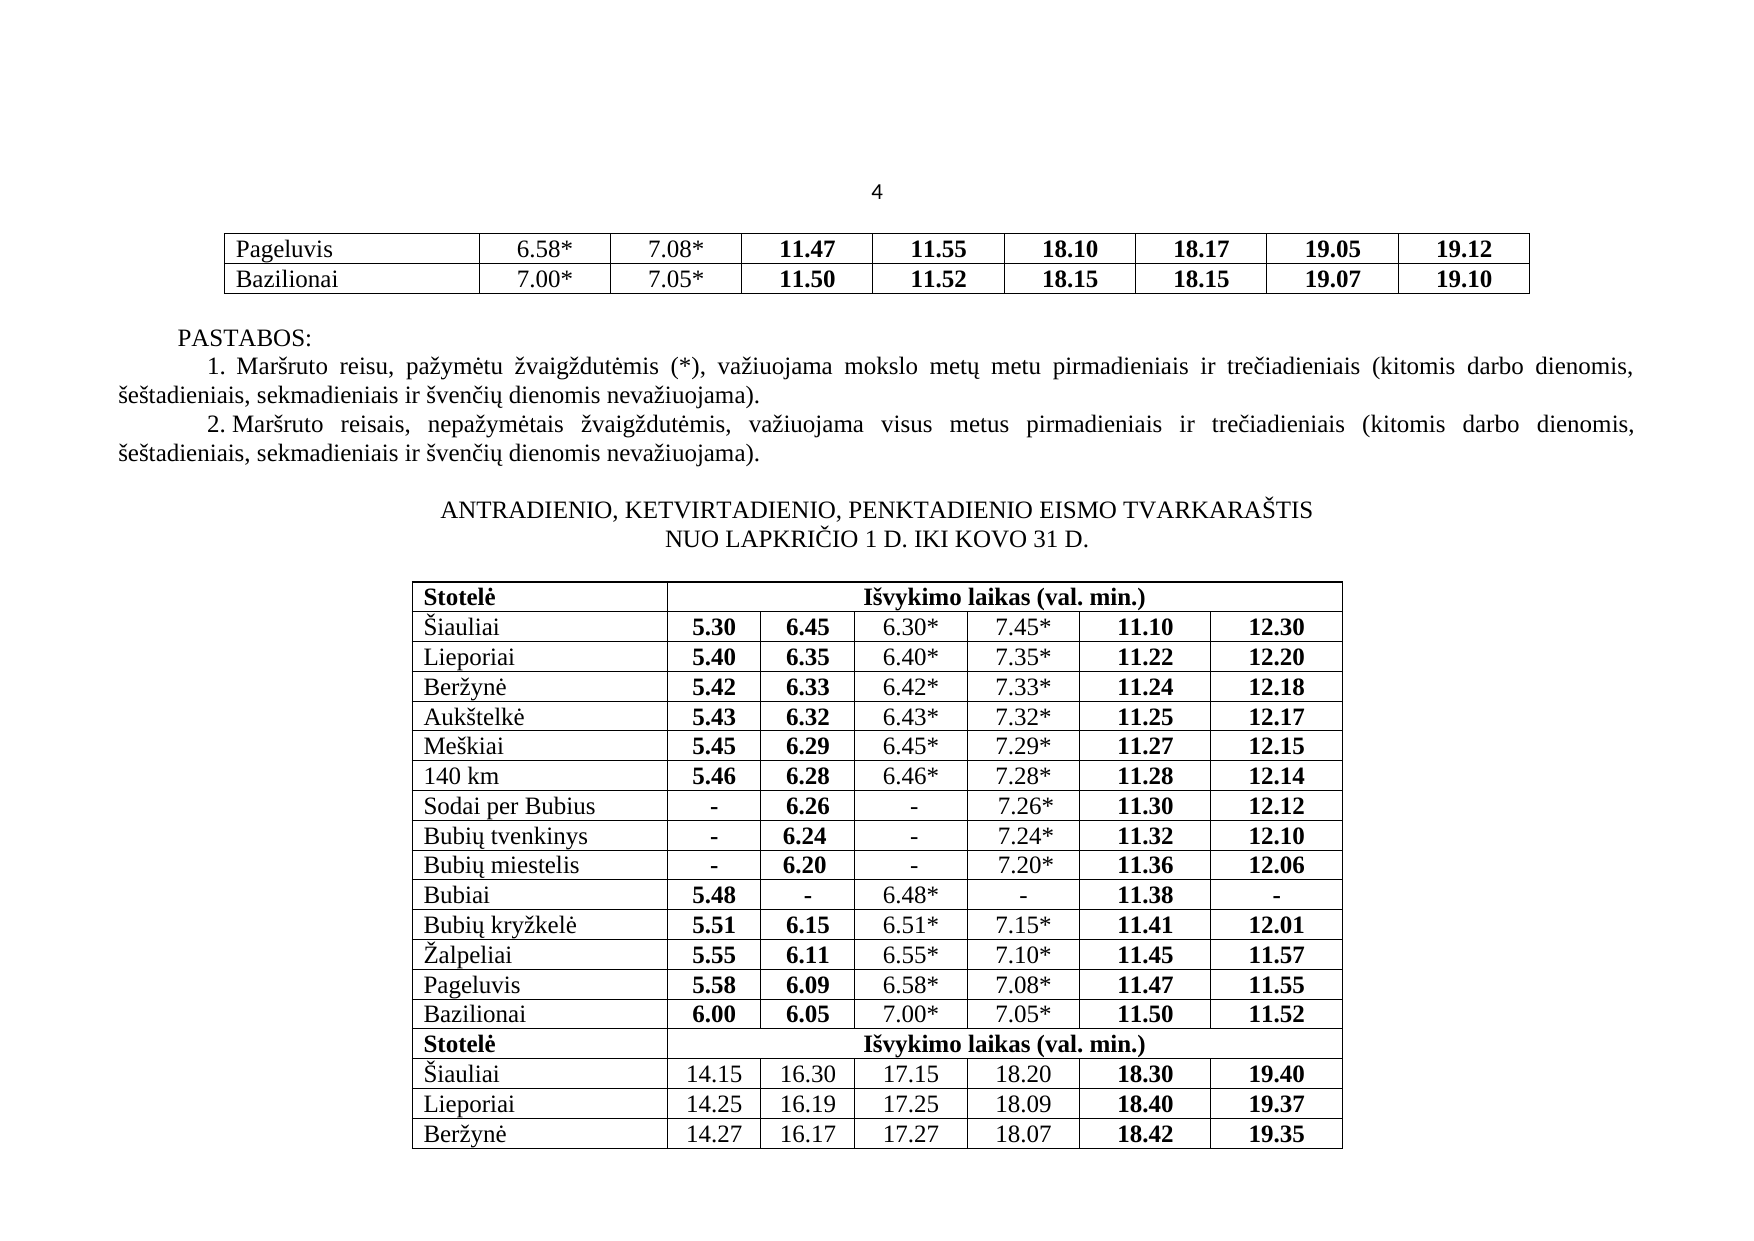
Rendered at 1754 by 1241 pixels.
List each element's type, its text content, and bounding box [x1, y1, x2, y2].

table_cell Šiauliai [413, 612, 667, 641]
table_cell Bubiai [413, 880, 667, 909]
table_cell 7.33* [968, 672, 1079, 701]
table_cell 6.40* [855, 642, 967, 671]
table_cell 5.55 [668, 940, 760, 969]
table_cell Beržynė [413, 672, 667, 701]
table_cell 6.29 [761, 731, 854, 760]
table_cell 6.55* [855, 940, 967, 969]
table_cell 14.25 [668, 1089, 760, 1118]
table_cell 6.46* [855, 761, 967, 790]
table_cell Lieporiai [413, 642, 667, 671]
table_cell 6.51* [855, 910, 967, 939]
table_cell 18.07 [968, 1119, 1079, 1147]
table_cell 6.00 [668, 1000, 760, 1028]
table_cell 12.18 [1211, 672, 1342, 701]
table_cell 6.58* [480, 234, 610, 263]
table_cell Aukštelkė [413, 702, 667, 730]
table_cell 11.10 [1080, 612, 1210, 641]
table_cell 12.20 [1211, 642, 1342, 671]
table_cell 12.15 [1211, 731, 1342, 760]
table_cell - [855, 821, 967, 849]
table_cell Stotelė [413, 1029, 667, 1058]
table_cell 6.09 [761, 970, 854, 998]
table_cell 7.08* [611, 234, 741, 263]
table_cell Bubių miestelis [413, 851, 667, 879]
table_cell 7.15* [968, 910, 1079, 939]
table_cell 11.28 [1080, 761, 1210, 790]
table_cell 12.30 [1211, 612, 1342, 641]
table_cell 11.22 [1080, 642, 1210, 671]
table_cell 7.05* [611, 264, 741, 293]
table_cell Bazilionai [413, 1000, 667, 1028]
table_cell 11.45 [1080, 940, 1210, 969]
table_cell 14.27 [668, 1119, 760, 1147]
table_cell 11.57 [1211, 940, 1342, 969]
table_cell 11.47 [742, 234, 872, 263]
table_cell Išvykimo laikas (val. min.) [668, 1029, 1342, 1058]
text 2. Maršruto reisais, nepažymėtais žvaigždutėmis, važiuojama visus metus pirmadieniais ir trečiadieniais (kitomis darbo dienomis, šeštadieniais, sekmadieniais ir švenčių dienomis nevažiuojama). [118, 409, 1636, 466]
table_cell 6.58* [855, 970, 967, 998]
table_cell 11.41 [1080, 910, 1210, 939]
table_cell 18.09 [968, 1089, 1079, 1118]
table_cell 6.43* [855, 702, 967, 730]
table_cell 11.52 [873, 264, 1004, 293]
table_cell - [1211, 880, 1342, 909]
table_cell 5.46 [668, 761, 760, 790]
table_cell 5.51 [668, 910, 760, 939]
table_cell 6.05 [761, 1000, 854, 1028]
table_cell 11.32 [1080, 821, 1210, 849]
table_cell - [855, 791, 967, 820]
table_cell 6.35 [761, 642, 854, 671]
table_cell 18.42 [1080, 1119, 1210, 1147]
table_cell 11.55 [873, 234, 1004, 263]
table_cell 5.45 [668, 731, 760, 760]
table_cell 7.08* [968, 970, 1079, 998]
table_cell 12.06 [1211, 851, 1342, 879]
table_cell 11.47 [1080, 970, 1210, 998]
table_cell 7.28* [968, 761, 1079, 790]
table_cell 14.15 [668, 1059, 760, 1088]
table_cell 19.07 [1267, 264, 1398, 293]
table_cell 6.26 [761, 791, 854, 820]
table_cell 16.30 [761, 1059, 854, 1088]
table_cell - [668, 851, 760, 879]
text PASTABOS: [118, 323, 1636, 351]
table_cell Bubių tvenkinys [413, 821, 667, 849]
table_cell 7.26* [968, 791, 1079, 820]
table_cell 6.20 [761, 851, 854, 879]
table_cell 18.20 [968, 1059, 1079, 1088]
table_cell 7.00* [480, 264, 610, 293]
table_cell 18.17 [1136, 234, 1266, 263]
table_cell 11.55 [1211, 970, 1342, 998]
table_cell - [968, 880, 1079, 909]
table_cell 140 km [413, 761, 667, 790]
table_cell 6.33 [761, 672, 854, 701]
table_cell 6.24 [761, 821, 854, 849]
table_cell 18.30 [1080, 1059, 1210, 1088]
table_cell - [855, 851, 967, 879]
table_cell 6.30* [855, 612, 967, 641]
table_cell Bazilionai [225, 264, 479, 293]
table_cell Sodai per Bubius [413, 791, 667, 820]
table_cell 6.15 [761, 910, 854, 939]
table_cell 12.17 [1211, 702, 1342, 730]
table_cell 6.45* [855, 731, 967, 760]
table_cell 17.15 [855, 1059, 967, 1088]
table_cell 16.17 [761, 1119, 854, 1147]
table_cell 7.32* [968, 702, 1079, 730]
text ANTRADIENIO, KETVIRTADIENIO, PENKTADIENIO EISMO TVARKARAŠTIS [118, 495, 1636, 524]
table_cell Beržynė [413, 1119, 667, 1147]
table_cell 11.27 [1080, 731, 1210, 760]
table_cell 19.37 [1211, 1089, 1342, 1118]
table_cell 18.15 [1136, 264, 1266, 293]
table_cell 19.35 [1211, 1119, 1342, 1147]
table_cell - [668, 821, 760, 849]
table_cell 19.40 [1211, 1059, 1342, 1088]
table_cell 5.30 [668, 612, 760, 641]
table_cell 17.25 [855, 1089, 967, 1118]
table_cell 6.11 [761, 940, 854, 969]
table_cell 11.50 [742, 264, 872, 293]
table_cell 11.25 [1080, 702, 1210, 730]
table_cell - [668, 791, 760, 820]
table_cell Meškiai [413, 731, 667, 760]
table_cell 11.30 [1080, 791, 1210, 820]
table_cell 7.00* [855, 1000, 967, 1028]
text 1. Maršruto reisu, pažymėtu žvaigždutėmis (*), važiuojama mokslo metų metu pirmadieniais ir trečiadieniais (kitomis darbo dienomis, šeštadieniais, sekmadieniais ir švenčių dienomis nevažiuojama). [118, 351, 1636, 409]
table_cell 7.29* [968, 731, 1079, 760]
table_cell 5.48 [668, 880, 760, 909]
table_cell 7.35* [968, 642, 1079, 671]
table_cell - [761, 880, 854, 909]
table_cell 18.15 [1005, 264, 1135, 293]
table_cell Šiauliai [413, 1059, 667, 1088]
table_cell 5.43 [668, 702, 760, 730]
table_cell 7.45* [968, 612, 1079, 641]
table_cell 11.24 [1080, 672, 1210, 701]
table_cell 5.40 [668, 642, 760, 671]
table_cell 5.58 [668, 970, 760, 998]
table_cell 7.05* [968, 1000, 1079, 1028]
table_cell Pageluvis [413, 970, 667, 998]
table_cell 6.32 [761, 702, 854, 730]
table_cell 19.12 [1399, 234, 1529, 263]
table_cell 12.14 [1211, 761, 1342, 790]
table_cell 7.10* [968, 940, 1079, 969]
table_cell 16.19 [761, 1089, 854, 1118]
table_cell 18.10 [1005, 234, 1135, 263]
table_header Stotelė [413, 583, 667, 611]
table_cell 19.05 [1267, 234, 1398, 263]
table_cell 5.42 [668, 672, 760, 701]
table_cell 11.52 [1211, 1000, 1342, 1028]
text NUO LAPKRIČIO 1 D. IKI KOVO 31 D. [118, 524, 1636, 553]
table_cell 18.40 [1080, 1089, 1210, 1118]
table_cell 6.48* [855, 880, 967, 909]
table_header Išvykimo laikas (val. min.) [668, 583, 1342, 611]
table_cell 11.50 [1080, 1000, 1210, 1028]
table_cell 7.24* [968, 821, 1079, 849]
table_cell Pageluvis [225, 234, 479, 263]
table_cell 6.42* [855, 672, 967, 701]
table_cell 7.20* [968, 851, 1079, 879]
table_cell 6.28 [761, 761, 854, 790]
table_cell 12.12 [1211, 791, 1342, 820]
table_cell 12.01 [1211, 910, 1342, 939]
table_cell Lieporiai [413, 1089, 667, 1118]
table_cell Žalpeliai [413, 940, 667, 969]
table_cell 6.45 [761, 612, 854, 641]
table_cell 17.27 [855, 1119, 967, 1147]
table_cell Bubių kryžkelė [413, 910, 667, 939]
table_cell 11.36 [1080, 851, 1210, 879]
table_cell 11.38 [1080, 880, 1210, 909]
table_cell 19.10 [1399, 264, 1529, 293]
table_cell 12.10 [1211, 821, 1342, 849]
